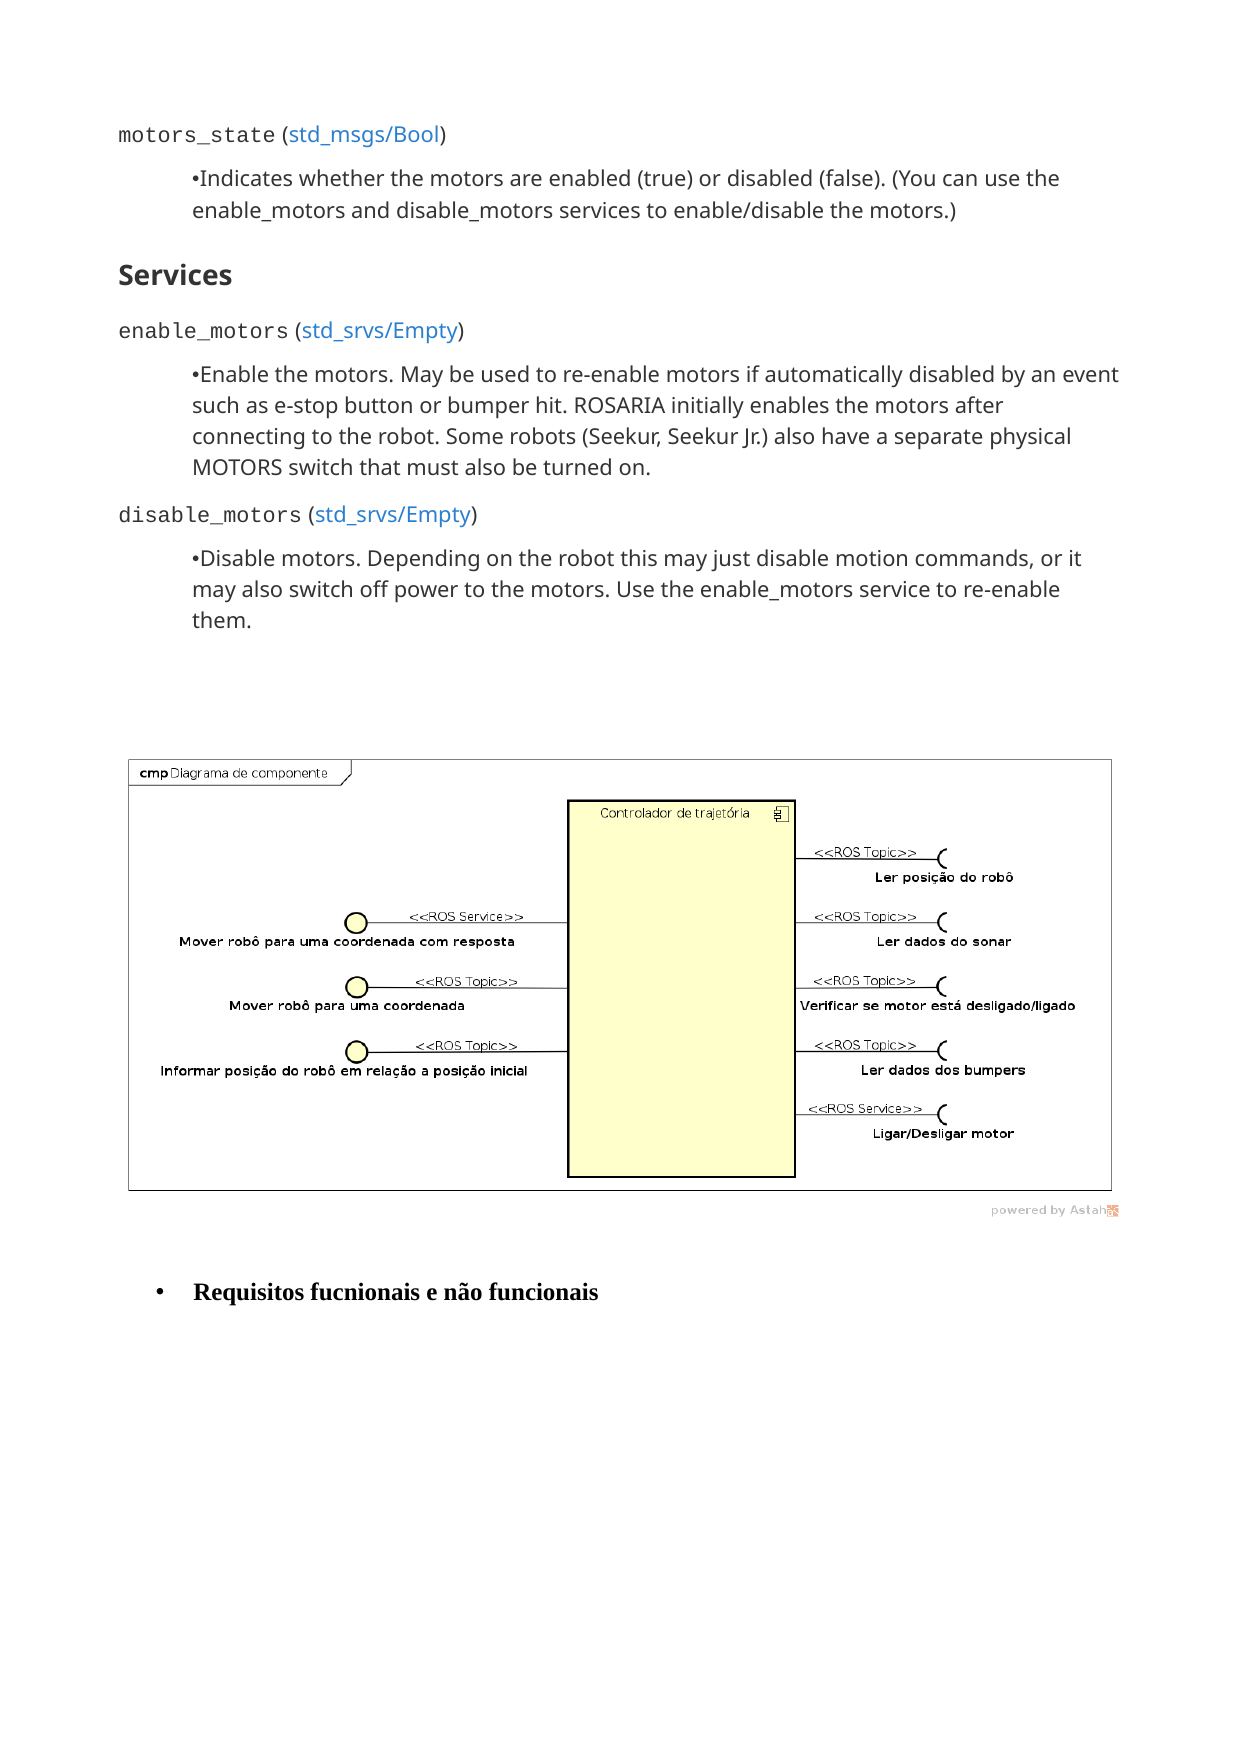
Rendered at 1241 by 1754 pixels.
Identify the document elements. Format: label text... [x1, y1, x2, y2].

list Disable motors. Depending on the robot this may just disable motion commands, or it may also switch off power to the motors. Use the enable_motors service to re-enable them. [118, 541, 1122, 635]
list Requisitos fucnionais e não funcionais [156, 1277, 1122, 1306]
text disable_motors (std_srvs/Empty) [118, 498, 1122, 529]
text motors_state (std_msgs/Bool) [118, 118, 1122, 149]
text enable_motors (std_srvs/Empty) [118, 313, 1122, 344]
picture [118, 749, 1122, 1220]
list Indicates whether the motors are enabled (true) or disabled (false). (You can use the enable_motors and disable_motors services to enable/disable the motors.) [118, 162, 1122, 224]
subtitle Services [118, 256, 1122, 294]
list Enable the motors. May be used to re-enable motors if automatically disabled by an event such as e-stop button or bumper hit. ROSARIA initially enables the motors after connecting to the robot. Some robots (Seekur, Seekur Jr.) also have a separate physical MOTORS switch that must also be turned on. [118, 357, 1122, 482]
